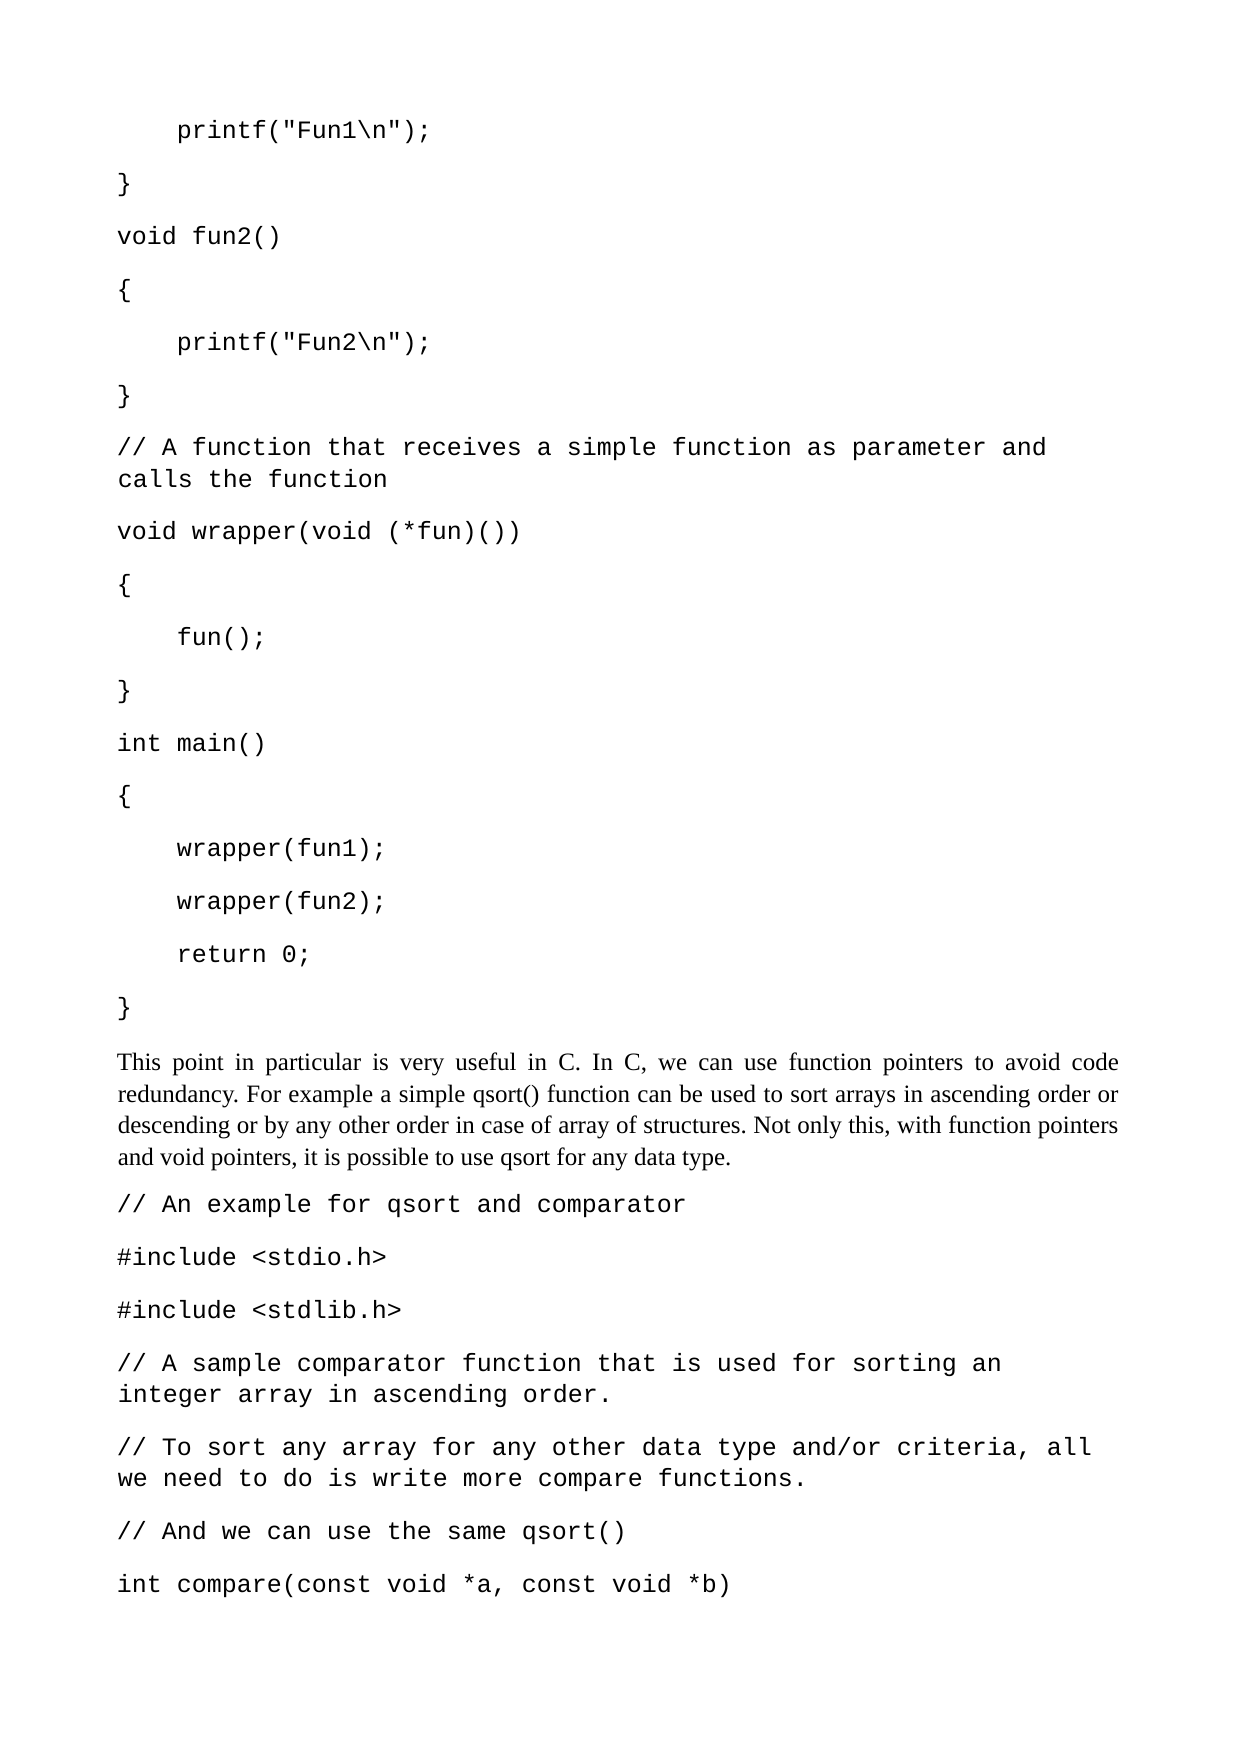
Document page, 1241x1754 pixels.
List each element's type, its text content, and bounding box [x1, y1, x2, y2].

text } [117, 382, 1118, 411]
text int main() [117, 730, 1118, 758]
text #include <stdio.h> [117, 1245, 1118, 1273]
text } [117, 171, 1118, 199]
text This point in particular is very useful in C. In C, we can use function pointers to avoid code redundancy. For example a simple qsort() function can be used to sort arrays in ascending order or descending or by any other order in case of array of structures. Not only this, with function pointers and void pointers, it is possible to use qsort for any data type. [117, 1047, 1121, 1171]
text wrapper(fun1); [117, 836, 1118, 864]
text // And we can use the same qsort() [117, 1518, 1118, 1547]
text #include <stdlib.h> [117, 1298, 1118, 1326]
text // An example for qsort and comparator [117, 1192, 1118, 1220]
text // A function that receives a simple function as parameter and calls the function [117, 435, 1118, 494]
text fun(); [117, 624, 1118, 653]
text return 0; [117, 941, 1118, 970]
text } [117, 994, 1118, 1023]
text wrapper(fun2); [117, 889, 1118, 917]
text printf("Fun1\n"); [117, 118, 1118, 146]
text { [117, 277, 1118, 305]
text // A sample comparator function that is used for sorting an integer array in ascending order. [117, 1351, 1118, 1410]
text { [117, 572, 1118, 600]
text void wrapper(void (*fun)()) [117, 519, 1118, 547]
text } [117, 677, 1118, 706]
text { [117, 783, 1118, 811]
text void fun2() [117, 224, 1118, 252]
text printf("Fun2\n"); [117, 329, 1118, 358]
text int compare(const void *a, const void *b) [117, 1571, 1118, 1599]
text // To sort any array for any other data type and/or criteria, all we need to do is write more compare functions. [117, 1434, 1118, 1494]
